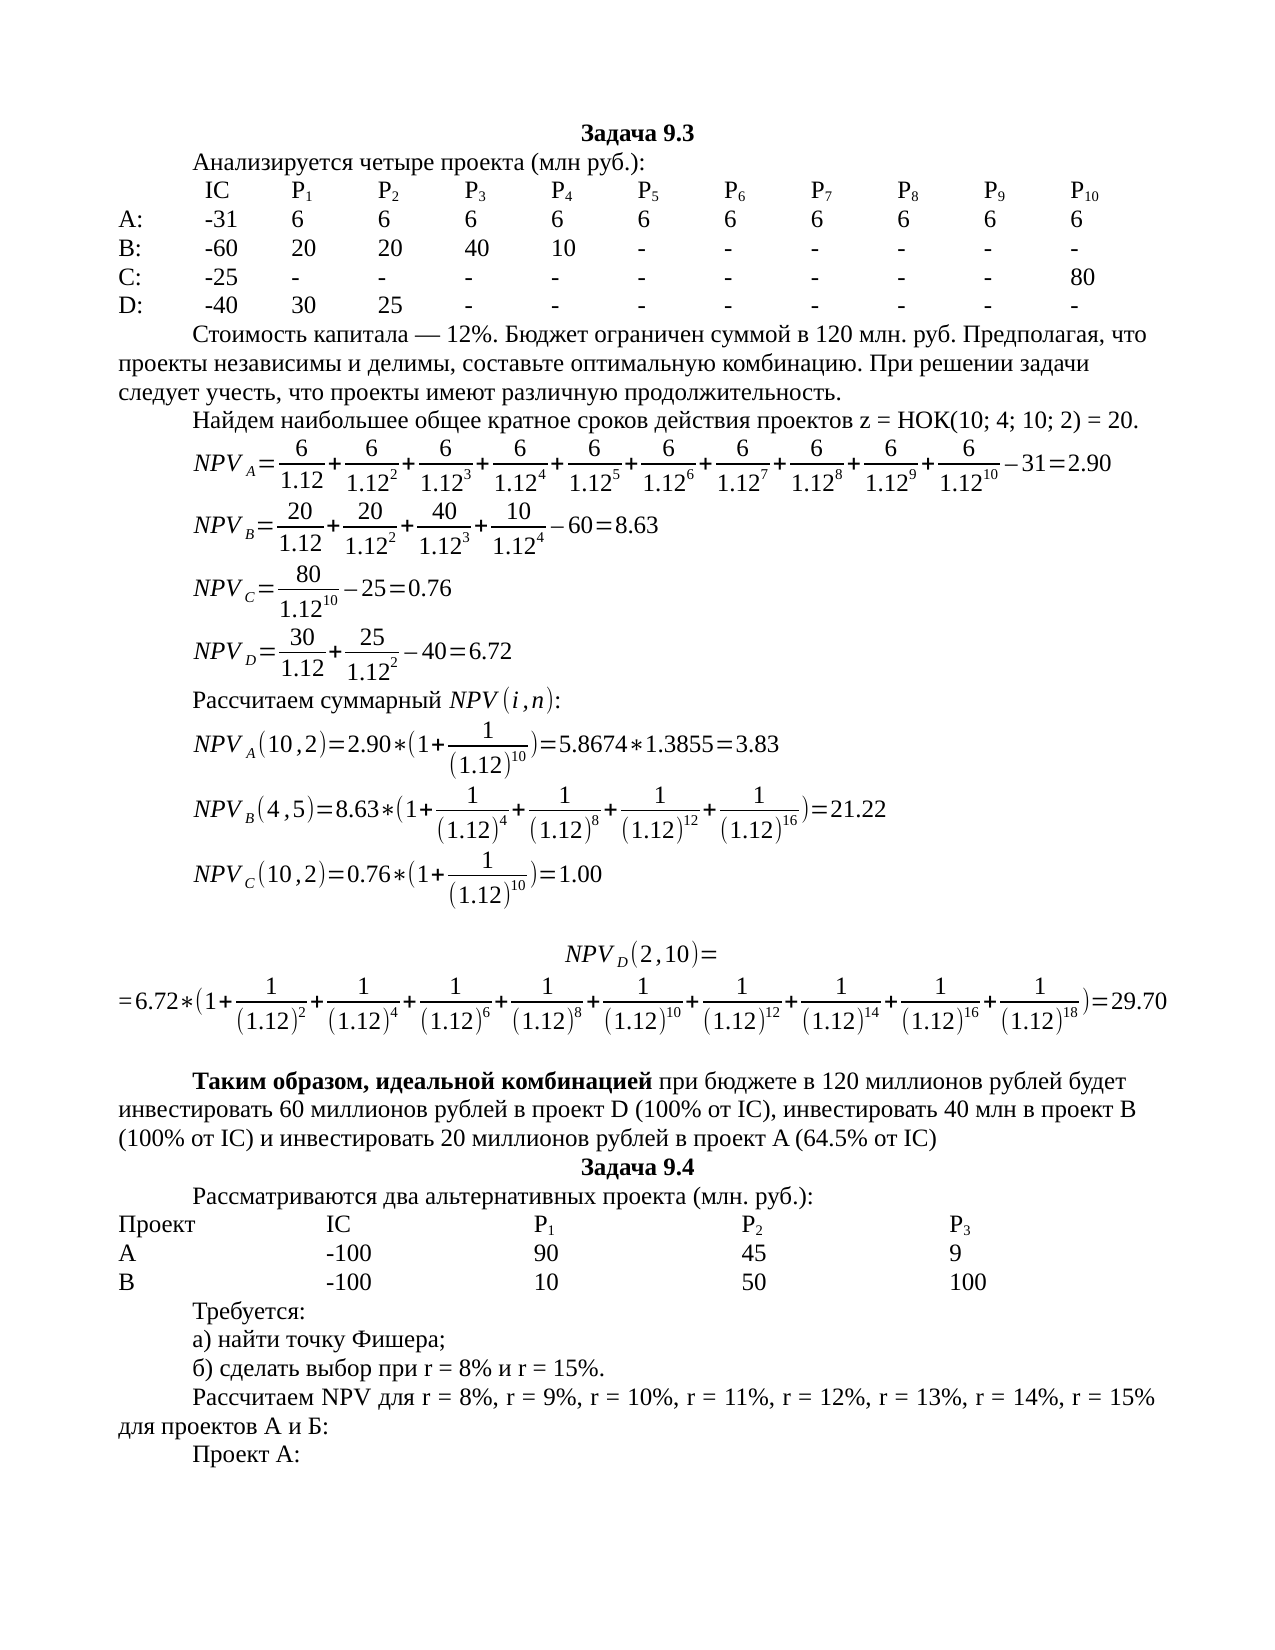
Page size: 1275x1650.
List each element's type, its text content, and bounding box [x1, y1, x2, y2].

table_header P8 [897, 176, 984, 204]
table_cell 6 [1070, 204, 1157, 233]
table_cell - [897, 262, 984, 291]
table_cell 45 [741, 1238, 949, 1267]
table_cell - [638, 291, 724, 319]
text Рассматриваются два альтернативных проекта (млн. руб.): [118, 1181, 1157, 1209]
table_cell - [811, 291, 897, 319]
text Стоимость капитала — 12%. Бюджет ограничен суммой в 120 млн. руб. Предполагая, что проекты независимы и делимы, составьте оптимальную комбинацию. При решении задачи следует учесть, что проекты имеют различную продолжительность. [118, 319, 1157, 406]
table_cell -31 [205, 204, 291, 233]
table_cell -60 [205, 233, 291, 262]
table_header P5 [638, 176, 724, 204]
table_cell - [551, 262, 637, 291]
table_cell -25 [205, 262, 291, 291]
table_cell A: [118, 204, 204, 233]
table_cell C: [118, 262, 204, 291]
table_cell 25 [378, 291, 464, 319]
table_cell 10 [534, 1267, 741, 1296]
table_cell D: [118, 291, 204, 319]
table_header Р2 [741, 1210, 949, 1238]
table_cell 90 [534, 1238, 741, 1267]
text Найдем наибольшее общее кратное сроков действия проектов z = НОК(10; 4; 10; 2) = 20. [118, 406, 1157, 434]
table_cell -40 [205, 291, 291, 319]
table_header P9 [984, 176, 1070, 204]
table_cell - [464, 262, 551, 291]
table_cell - [984, 262, 1070, 291]
text Задача 9.3 [118, 118, 1157, 147]
text Задача 9.4 [118, 1152, 1157, 1181]
table_cell - [1070, 233, 1157, 262]
table_cell 6 [464, 204, 551, 233]
table_header P10 [1070, 176, 1157, 204]
table_cell - [638, 233, 724, 262]
table_cell - [291, 262, 378, 291]
text а) найти точку Фишера; [118, 1324, 1157, 1353]
table_cell 30 [291, 291, 378, 319]
table_cell - [724, 291, 811, 319]
table_cell - [984, 291, 1070, 319]
text Рассчитаем NPV для r = 8%, r = 9%, r = 10%, r = 11%, r = 12%, r = 13%, r = 14%, r = 15% для проектов А и Б: [118, 1382, 1157, 1439]
table_cell 20 [291, 233, 378, 262]
text Анализируется четыре проекта (млн руб.): [118, 147, 1157, 176]
table_cell 6 [724, 204, 811, 233]
table_header Р3 [949, 1210, 1157, 1238]
table_header IС [205, 176, 291, 204]
table_cell - [551, 291, 637, 319]
table_cell - [724, 262, 811, 291]
table_cell 6 [378, 204, 464, 233]
table_cell 6 [984, 204, 1070, 233]
table_cell 6 [551, 204, 637, 233]
table_cell 6 [291, 204, 378, 233]
table_cell -100 [326, 1238, 533, 1267]
table_cell 6 [897, 204, 984, 233]
text Рассчитаем суммарный : [118, 686, 1157, 716]
table_header Проект [118, 1210, 326, 1238]
text б) сделать выбор при r = 8% и r = 15%. [118, 1353, 1157, 1382]
table_cell - [464, 291, 551, 319]
table_cell - [638, 262, 724, 291]
table_cell - [897, 233, 984, 262]
table_cell A [118, 1238, 326, 1267]
text Таким образом, идеальной комбинацией при бюджете в 120 миллионов рублей будет инвестировать 60 миллионов рублей в проект D (100% от IC), инвестировать 40 млн в проект B (100% от IC) и инвестировать 20 миллионов рублей в проект A (64.5% от IC) [118, 1066, 1157, 1152]
table_cell - [1070, 291, 1157, 319]
table_cell 9 [949, 1238, 1157, 1267]
table_cell - [724, 233, 811, 262]
table_cell - [378, 262, 464, 291]
text Требуется: [118, 1296, 1157, 1324]
table_header P1 [291, 176, 378, 204]
table_cell B: [118, 233, 204, 262]
table_cell 80 [1070, 262, 1157, 291]
table_cell - [811, 233, 897, 262]
table_header P6 [724, 176, 811, 204]
table_header IС [326, 1210, 533, 1238]
table_cell B [118, 1267, 326, 1296]
table_header Р1 [534, 1210, 741, 1238]
table_cell 100 [949, 1267, 1157, 1296]
table_cell 10 [551, 233, 637, 262]
table_header P7 [811, 176, 897, 204]
table_cell 6 [811, 204, 897, 233]
text Проект A: [118, 1439, 1157, 1468]
table_header P2 [378, 176, 464, 204]
table_cell - [984, 233, 1070, 262]
table_cell - [811, 262, 897, 291]
table_cell 6 [638, 204, 724, 233]
table_header [118, 176, 204, 204]
table_header P4 [551, 176, 637, 204]
table_cell 20 [378, 233, 464, 262]
table_cell - [897, 291, 984, 319]
table_header P3 [464, 176, 551, 204]
table_cell 50 [741, 1267, 949, 1296]
table_cell 40 [464, 233, 551, 262]
table_cell -100 [326, 1267, 533, 1296]
